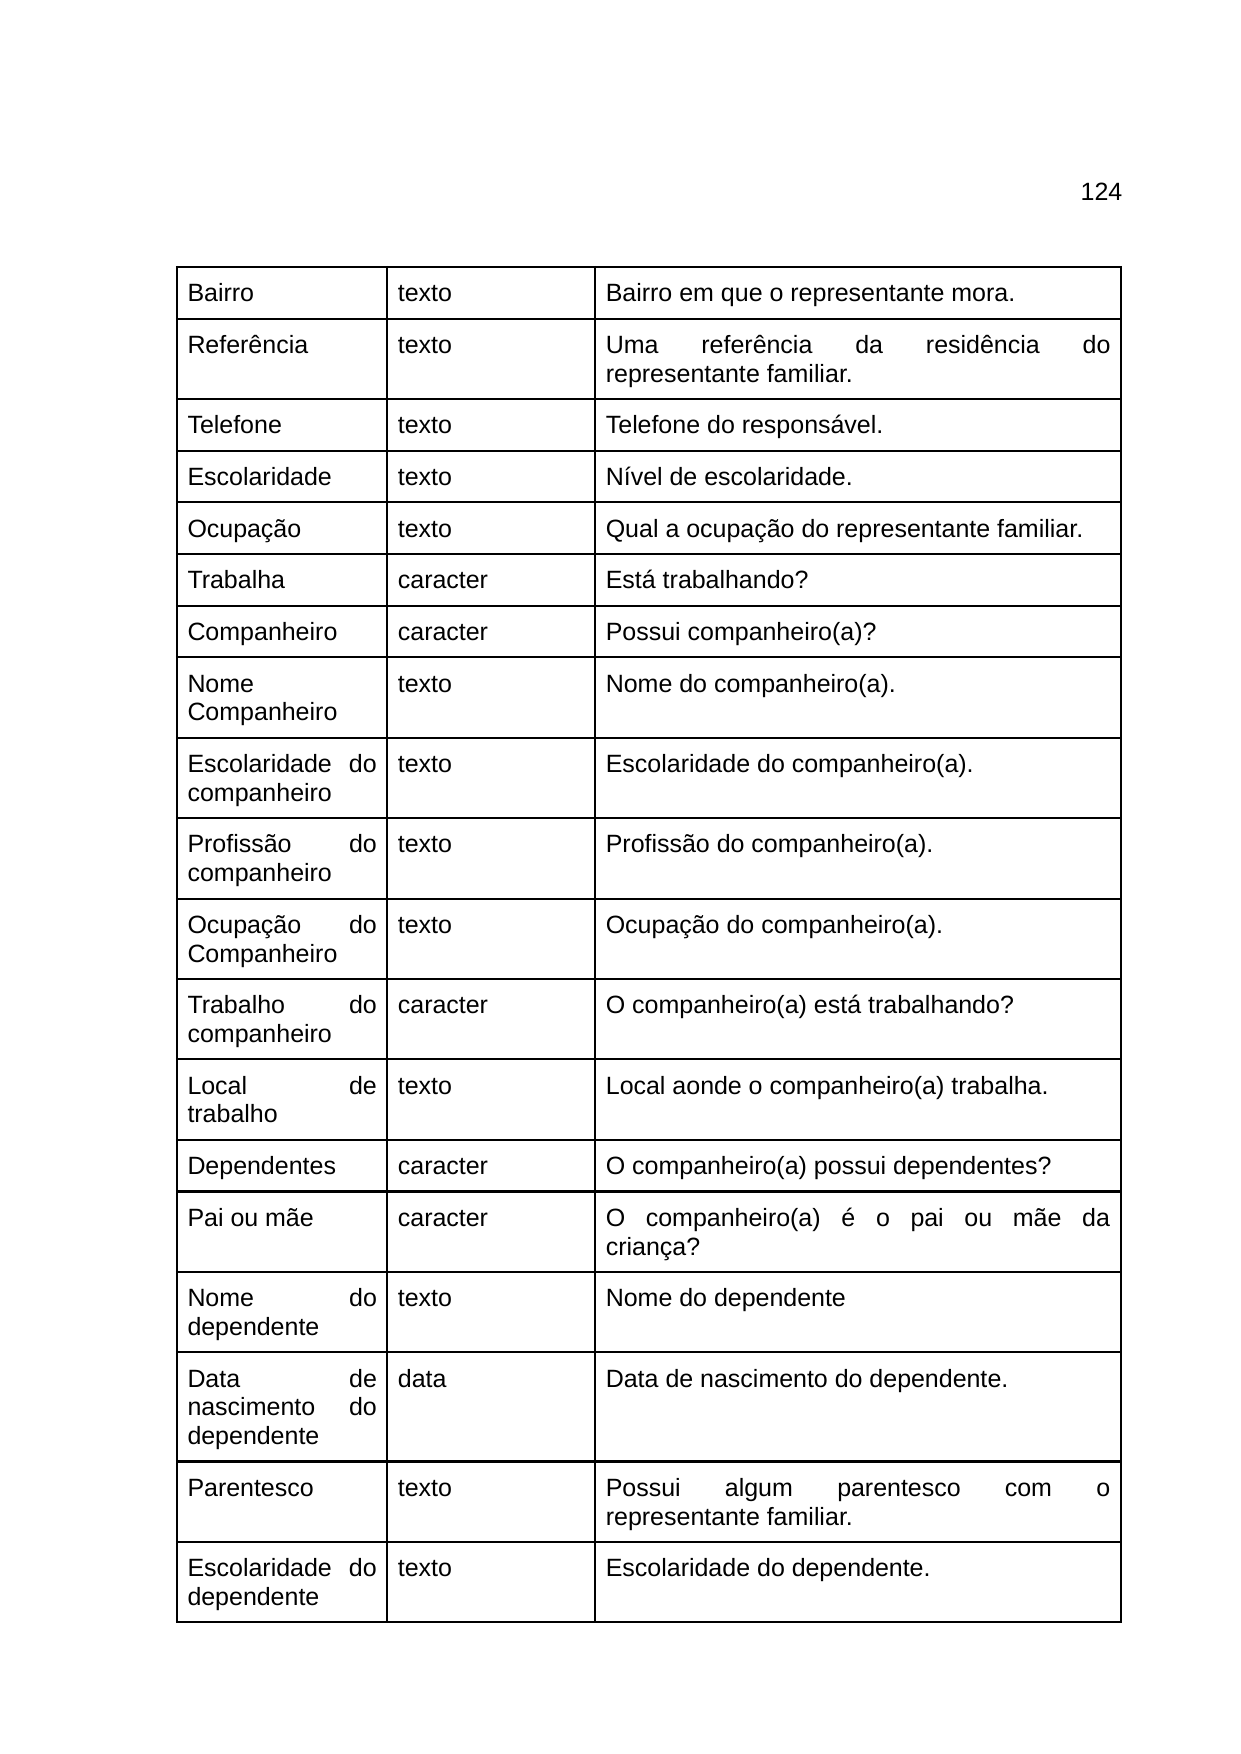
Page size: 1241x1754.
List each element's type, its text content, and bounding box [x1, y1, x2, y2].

table_cell texto [388, 1273, 594, 1351]
table_cell texto [388, 268, 594, 317]
table_cell caracter [388, 1141, 594, 1190]
table_cell Nome do dependente [596, 1273, 1120, 1351]
table_cell Nome do companheiro(a). [596, 658, 1120, 737]
table_cell Ocupação [178, 503, 386, 553]
table_cell Dependentes [178, 1141, 386, 1190]
table_cell Referência [178, 320, 386, 398]
table_cell Data de nascimento do dependente. [596, 1353, 1120, 1460]
table_cell texto [388, 452, 594, 501]
table_cell Pai ou mãe [178, 1193, 386, 1271]
table_cell caracter [388, 980, 594, 1058]
table_cell texto [388, 400, 594, 449]
table_cell Ocupação do companheiro(a). [596, 900, 1120, 978]
table_cell Possui algum parentesco com o representante familiar. [596, 1463, 1120, 1541]
table_cell Possui companheiro(a)? [596, 607, 1120, 656]
table_cell Qual a ocupação do representante familiar. [596, 503, 1120, 553]
table_cell Escolaridade do dependente. [596, 1543, 1120, 1621]
table_cell Local aonde o companheiro(a) trabalha. [596, 1060, 1120, 1139]
table_cell texto [388, 1543, 594, 1621]
table_cell data [388, 1353, 594, 1460]
table_cell Escolaridade do companheiro(a). [596, 739, 1120, 817]
table_cell texto [388, 1463, 594, 1541]
table_cell texto [388, 819, 594, 897]
table_cell caracter [388, 555, 594, 604]
table_cell Nome Companheiro [178, 658, 386, 737]
table_cell O companheiro(a) está trabalhando? [596, 980, 1120, 1058]
table_cell Telefone [178, 400, 386, 449]
table_cell Escolaridade do dependente [178, 1543, 386, 1621]
table_cell Trabalha [178, 555, 386, 604]
table_cell Profissão do companheiro [178, 819, 386, 897]
table_cell caracter [388, 607, 594, 656]
table_cell Ocupação do Companheiro [178, 900, 386, 978]
table_cell texto [388, 1060, 594, 1139]
table_cell texto [388, 503, 594, 553]
table_cell Local de trabalho [178, 1060, 386, 1139]
table_cell Parentesco [178, 1463, 386, 1541]
table_cell texto [388, 658, 594, 737]
table_cell Bairro [178, 268, 386, 317]
table_cell Trabalho do companheiro [178, 980, 386, 1058]
table_cell Telefone do responsável. [596, 400, 1120, 449]
table_cell Bairro em que o representante mora. [596, 268, 1120, 317]
table_cell texto [388, 320, 594, 398]
table_cell Está trabalhando? [596, 555, 1120, 604]
table_cell O companheiro(a) possui dependentes? [596, 1141, 1120, 1190]
table_cell Escolaridade [178, 452, 386, 501]
table_cell caracter [388, 1193, 594, 1271]
table_cell Uma referência da residência do representante familiar. [596, 320, 1120, 398]
table_cell O companheiro(a) é o pai ou mãe da criança? [596, 1193, 1120, 1271]
table_cell Nível de escolaridade. [596, 452, 1120, 501]
table_cell Profissão do companheiro(a). [596, 819, 1120, 897]
table_cell Nome do dependente [178, 1273, 386, 1351]
table_cell Data de nascimento do dependente [178, 1353, 386, 1460]
table_cell texto [388, 739, 594, 817]
table_cell texto [388, 900, 594, 978]
table_cell Escolaridade do companheiro [178, 739, 386, 817]
table_cell Companheiro [178, 607, 386, 656]
